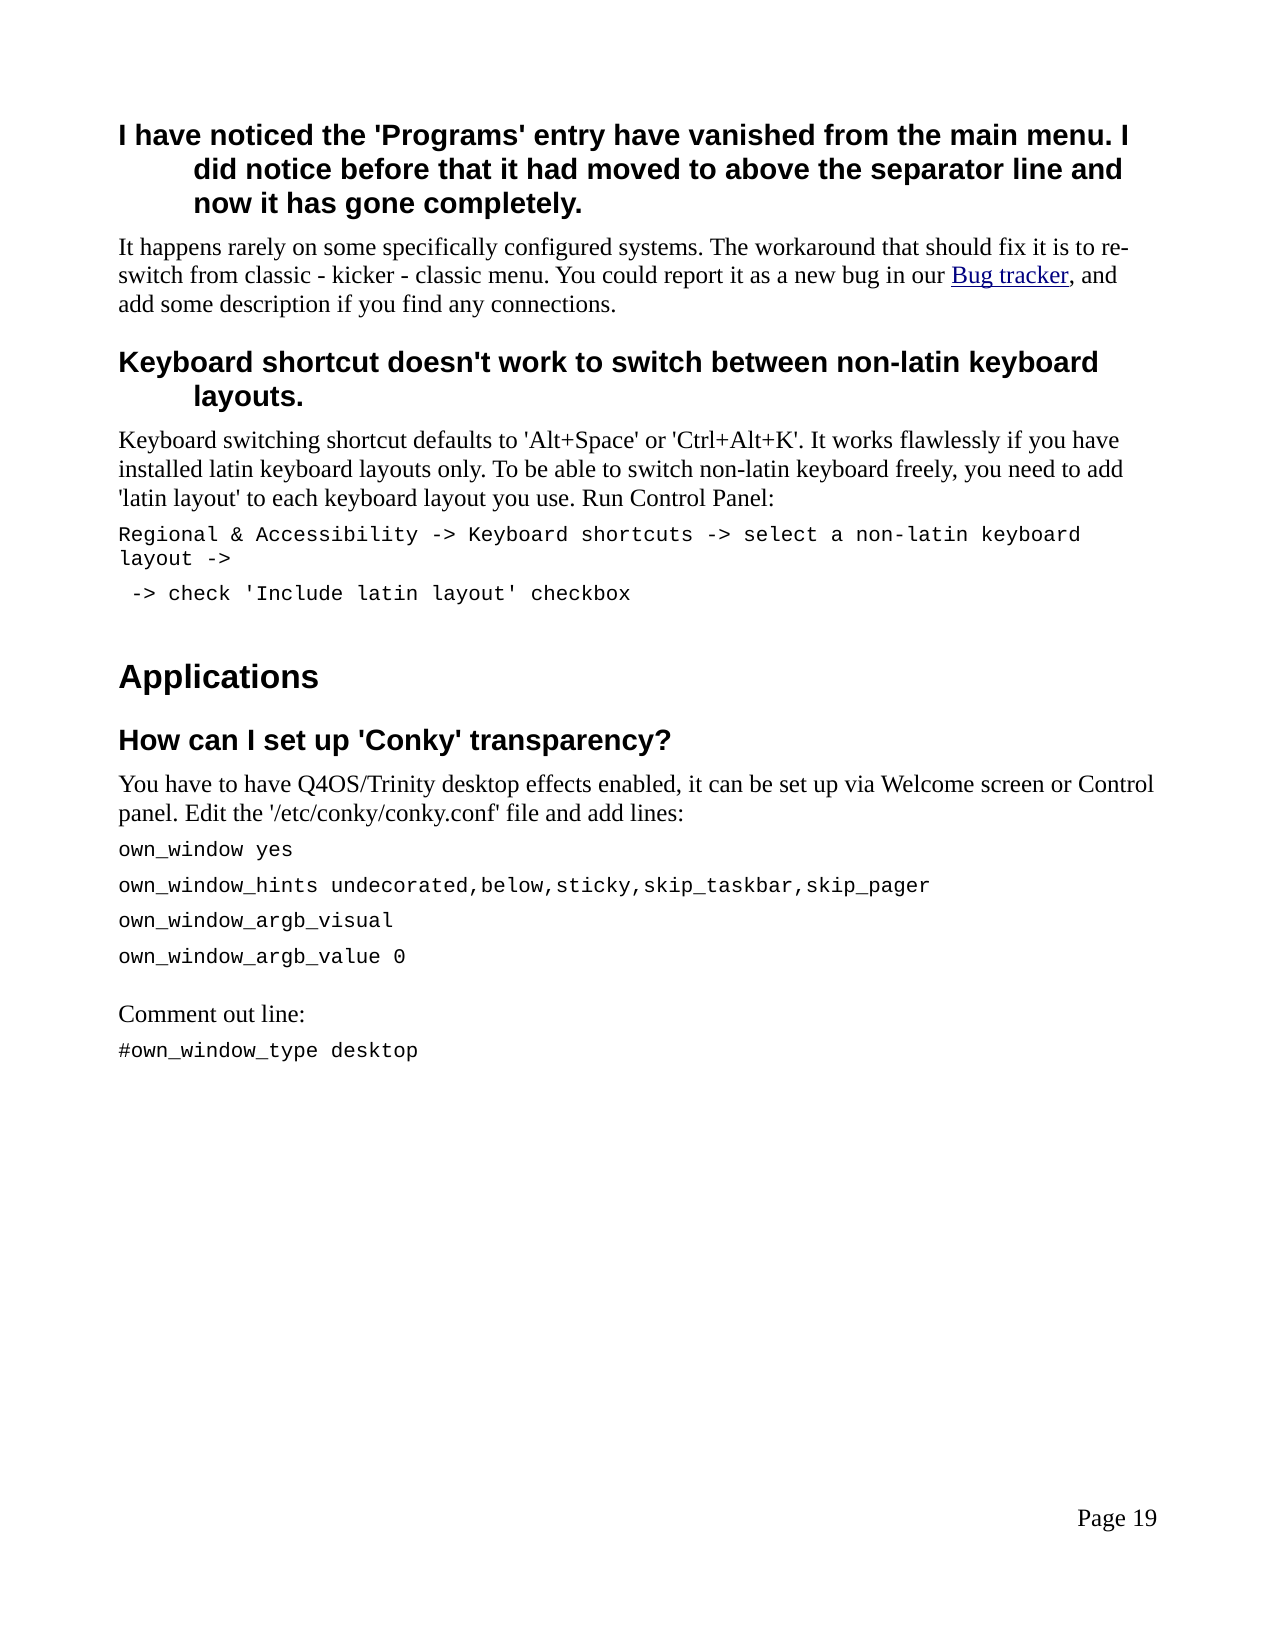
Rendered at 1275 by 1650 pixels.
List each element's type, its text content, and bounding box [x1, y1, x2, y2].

text own_window_argb_value 0 [118, 946, 1157, 970]
text -> check 'Include latin layout' checkbox [118, 583, 1157, 607]
text Comment out line: [118, 999, 1157, 1028]
text You have to have Q4OS/Trinity desktop effects enabled, it can be set up via Welcome screen or Control panel. Edit the '/etc/conky/conky.conf' file and add lines: [118, 769, 1157, 827]
text Keyboard switching shortcut defaults to 'Alt+Space' or 'Ctrl+Alt+K'. It works flawlessly if you have installed latin keyboard layouts only. To be able to switch non-latin keyboard freely, you need to add 'latin layout' to each keyboard layout you use. Run Control Panel: [118, 425, 1157, 511]
subtitle Applications [118, 657, 1157, 696]
subtitle How can I set up 'Conky' transparency? [118, 723, 1157, 757]
subtitle I have noticed the 'Programs' entry have vanished from the main menu. I did notice before that it had moved to above the separator line and now it has gone completely. [118, 118, 1157, 219]
subtitle Keyboard shortcut doesn't work to switch between non-latin keyboard layouts. [118, 345, 1157, 413]
text #own_window_type desktop [118, 1040, 1157, 1064]
text own_window yes [118, 839, 1157, 863]
text Regional & Accessibility -> Keyboard shortcuts -> select a non-latin keyboard layout -> [118, 524, 1157, 571]
text It happens rarely on some specifically configured systems. The workaround that should fix it is to re-switch from classic - kicker - classic menu. You could report it as a new bug in our Bug tracker, and add some description if you find any connections. [118, 232, 1157, 318]
text own_window_hints undecorated,below,sticky,skip_taskbar,skip_pager [118, 875, 1157, 898]
text own_window_argb_visual [118, 910, 1157, 934]
